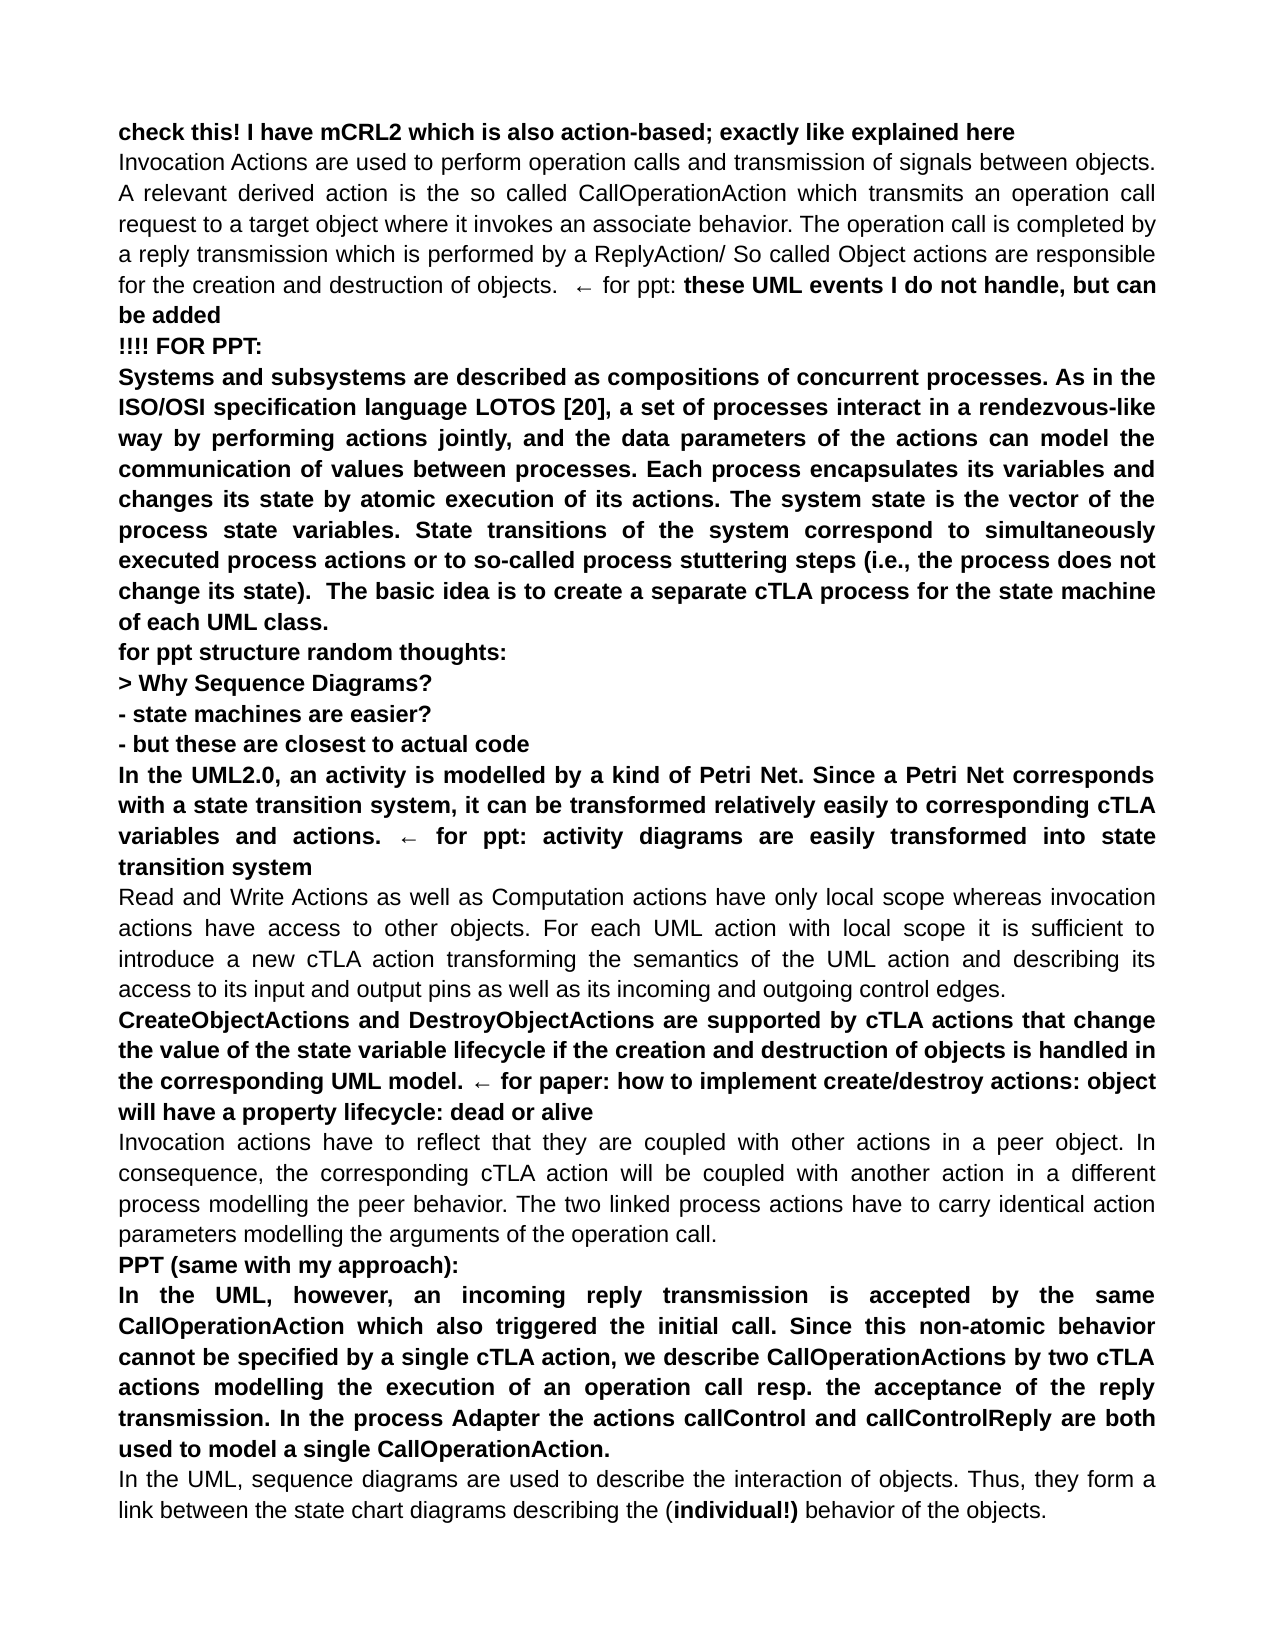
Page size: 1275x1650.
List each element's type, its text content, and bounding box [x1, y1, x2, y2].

text PPT (same with my approach): [118, 1251, 1157, 1278]
text !!!! FOR PPT: [118, 332, 1157, 359]
text Invocation Actions are used to perform operation calls and transmission of signals between objects. A relevant derived action is the so called CallOperationAction which transmits an operation call request to a target object where it invokes an associate behavior. The operation call is completed by a reply transmission which is performed by a ReplyAction/ So called Object actions are responsible for the creation and destruction of objects. ← for ppt: these UML events I do not handle, but can be added [118, 149, 1157, 329]
text In the UML, sequence diagrams are used to describe the interaction of objects. Thus, they form a link between the state chart diagrams describing the (individual!) behavior of the objects. [118, 1466, 1157, 1523]
text > Why Sequence Diagrams? [118, 669, 1157, 696]
text - state machines are easier? [118, 700, 1157, 727]
text check this! I have mCRL2 which is also action-based; exactly like explained here [118, 118, 1157, 145]
text Invocation actions have to reflect that they are coupled with other actions in a peer object. In consequence, the corresponding cTLA action will be coupled with another action in a different process modelling the peer behavior. The two linked process actions have to carry identical action parameters modelling the arguments of the operation call. [118, 1129, 1157, 1247]
text - but these are closest to actual code [118, 731, 1157, 757]
text In the UML2.0, an activity is modelled by a kind of Petri Net. Since a Petri Net corresponds with a state transition system, it can be transformed relatively easily to corresponding cTLA variables and actions. ← for ppt: activity diagrams are easily transformed into state transition system [118, 761, 1157, 880]
text Read and Write Actions as well as Computation actions have only local scope whereas invocation actions have access to other objects. For each UML action with local scope it is sufficient to introduce a new cTLA action transforming the semantics of the UML action and describing its access to its input and output pins as well as its incoming and outgoing control edges. [118, 884, 1157, 1002]
text CreateObjectActions and DestroyObjectActions are supported by cTLA actions that change the value of the state variable lifecycle if the creation and destruction of objects is handled in the corresponding UML model. ← for paper: how to implement create/destroy actions: object will have a property lifecycle: dead or alive [118, 1006, 1157, 1125]
text Systems and subsystems are described as compositions of concurrent processes. As in the ISO/OSI specification language LOTOS [20], a set of processes interact in a rendezvous-like way by performing actions jointly, and the data parameters of the actions can model the communication of values between processes. Each process encapsulates its variables and changes its state by atomic execution of its actions. The system state is the vector of the process state variables. State transitions of the system correspond to simultaneously executed process actions or to so-called process stuttering steps (i.e., the process does not change its state). The basic idea is to create a separate cTLA process for the state machine of each UML class. [118, 363, 1157, 635]
text for ppt structure random thoughts: [118, 639, 1157, 666]
text In the UML, however, an incoming reply transmission is accepted by the same CallOperationAction which also triggered the initial call. Since this non-atomic behavior cannot be specified by a single cTLA action, we describe CallOperationActions by two cTLA actions modelling the execution of an operation call resp. the acceptance of the reply transmission. In the process Adapter the actions callControl and callControlReply are both used to model a single CallOperationAction. [118, 1282, 1157, 1462]
